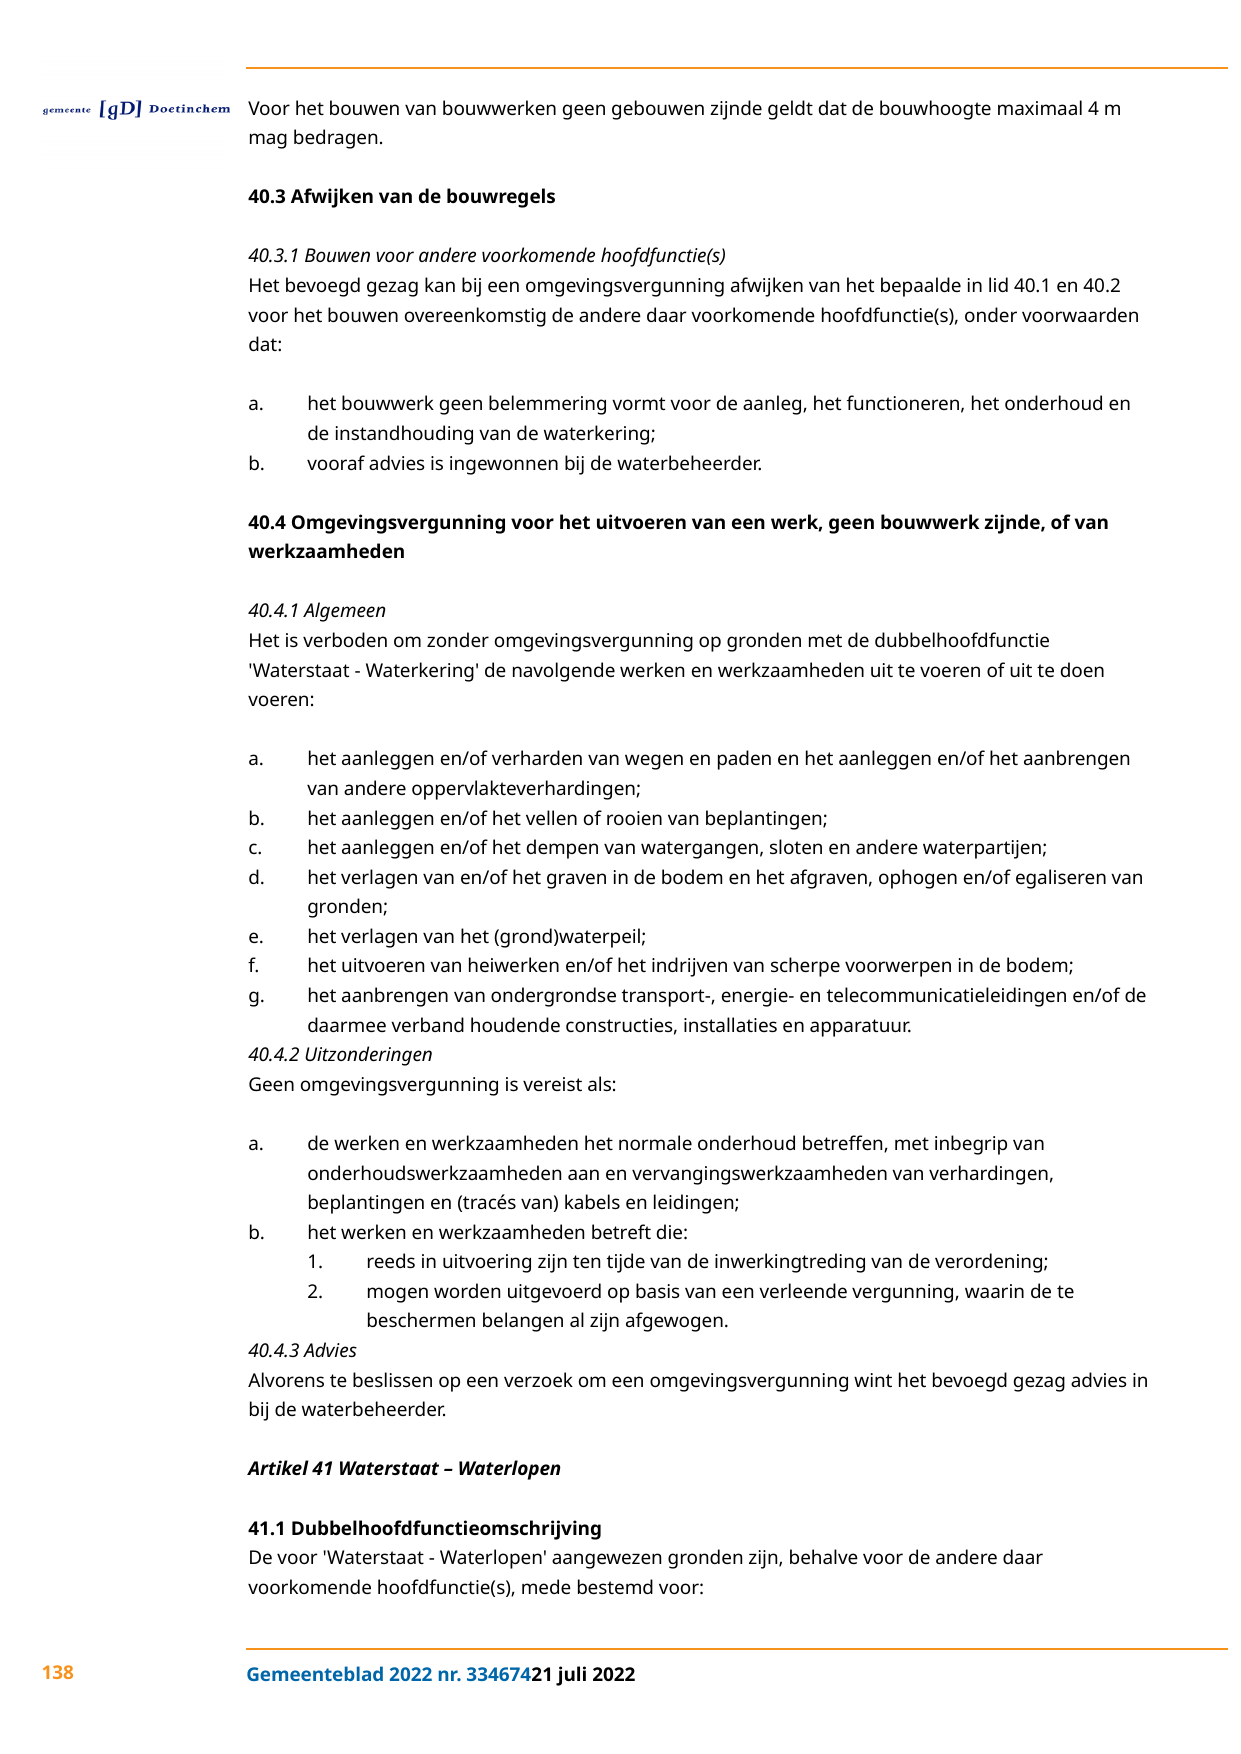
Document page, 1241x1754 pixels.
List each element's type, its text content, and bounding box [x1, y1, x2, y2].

list de werken en werkzaamheden het normale onderhoud betreffen, met inbegrip van onderhoudswerkzaamheden aan en vervangingswerkzaamheden van verhardingen, beplantingen en (tracés van) kabels en leidingen; [248, 1130, 1152, 1215]
text 40.4 Omgevingsvergunning voor het uitvoeren van een werk, geen bouwwerk zijnde, of van werkzaamheden [248, 509, 1152, 564]
text De voor 'Waterstaat - Waterlopen' aangewezen gronden zijn, behalve voor de andere daar voorkomende hoofdfunctie(s), mede bestemd voor: [248, 1544, 1152, 1600]
list het aanbrengen van ondergrondse transport-, energie- en telecommunicatieleidingen en/of de daarmee verband houdende constructies, installaties en apparatuur. [248, 982, 1152, 1038]
text Geen omgevingsvergunning is vereist als: [248, 1071, 1152, 1097]
text Artikel 41 Waterstaat – Waterlopen [248, 1456, 1152, 1481]
text 40.4.3 Advies [248, 1337, 1152, 1363]
list het verlagen van het (grond)waterpeil; [248, 923, 1152, 949]
list het uitvoeren van heiwerken en/of het indrijven van scherpe voorwerpen in de bodem; [248, 953, 1152, 978]
text Alvorens te beslissen op een verzoek om een omgevingsvergunning wint het bevoegd gezag advies in bij de waterbeheerder. [248, 1367, 1152, 1422]
list het aanleggen en/of het vellen of rooien van beplantingen; [248, 805, 1152, 831]
text 41.1 Dubbelhoofdfunctieomschrijving [248, 1515, 1152, 1541]
list vooraf advies is ingewonnen bij de waterbeheerder. [248, 450, 1152, 476]
list het werken en werkzaamheden betreft die: [248, 1219, 1152, 1245]
list het aanleggen en/of verharden van wegen en paden en het aanleggen en/of het aanbrengen van andere oppervlakteverhardingen; [248, 746, 1152, 801]
text Voor het bouwen van bouwwerken geen gebouwen zijnde geldt dat de bouwhoogte maximaal 4 m mag bedragen. [248, 95, 1152, 150]
text Het bevoegd gezag kan bij een omgevingsvergunning afwijken van het bepaalde in lid 40.1 en 40.2 voor het bouwen overeenkomstig de andere daar voorkomende hoofdfunctie(s), onder voorwaarden dat: [248, 272, 1152, 357]
text 40.3 Afwijken van de bouwregels [248, 183, 1152, 209]
picture [41, 47, 231, 172]
list het verlagen van en/of het graven in de bodem en het afgraven, ophogen en/of egaliseren van gronden; [248, 864, 1152, 919]
list het aanleggen en/of het dempen van watergangen, sloten en andere waterpartijen; [248, 834, 1152, 860]
list reeds in uitvoering zijn ten tijde van de inwerkingtreding van de verordening; [307, 1248, 1152, 1274]
text 40.4.2 Uitzonderingen [248, 1041, 1152, 1067]
list mogen worden uitgevoerd op basis van een verleende vergunning, waarin de te beschermen belangen al zijn afgewogen. [307, 1278, 1152, 1333]
list het bouwwerk geen belemmering vormt voor de aanleg, het functioneren, het onderhoud en de instandhouding van de waterkering; [248, 391, 1152, 446]
text 40.3.1 Bouwen voor andere voorkomende hoofdfunctie(s) [248, 243, 1152, 268]
text 40.4.1 Algemeen [248, 598, 1152, 623]
text Het is verboden om zonder omgevingsvergunning op gronden met de dubbelhoofdfunctie 'Waterstaat - Waterkering' de navolgende werken en werkzaamheden uit te voeren of uit te doen voeren: [248, 627, 1152, 712]
